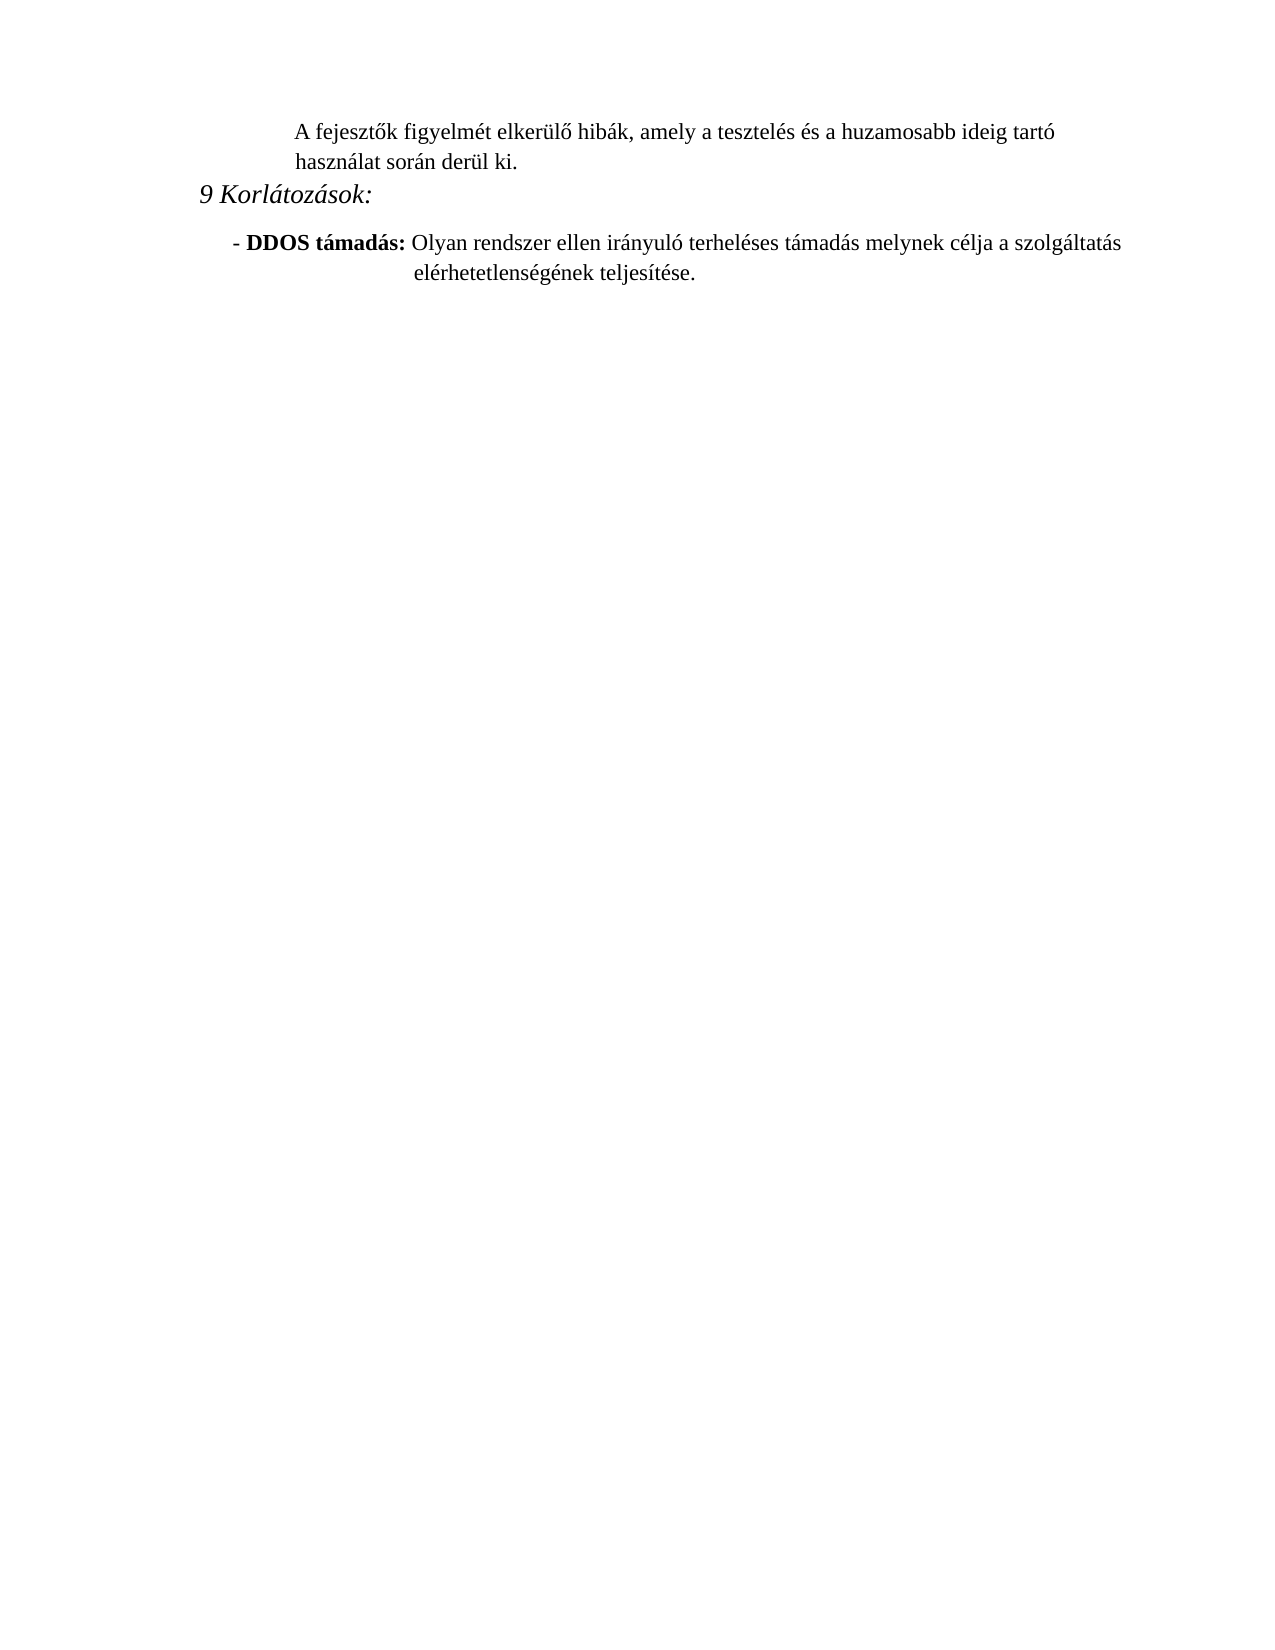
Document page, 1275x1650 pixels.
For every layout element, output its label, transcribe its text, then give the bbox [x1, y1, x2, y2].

text elérhetetlenségének teljesítése. [118, 259, 1157, 285]
text - DDOS támadás: Olyan rendszer ellen irányuló terheléses támadás melynek célja a szolgáltatás [118, 229, 1157, 255]
text A fejesztők figyelmét elkerülő hibák, amely a tesztelés és a huzamosabb ideig tartó [118, 118, 1157, 144]
text használat során derül ki. [118, 148, 1157, 175]
text 9 Korlátozások: [118, 178, 1157, 210]
